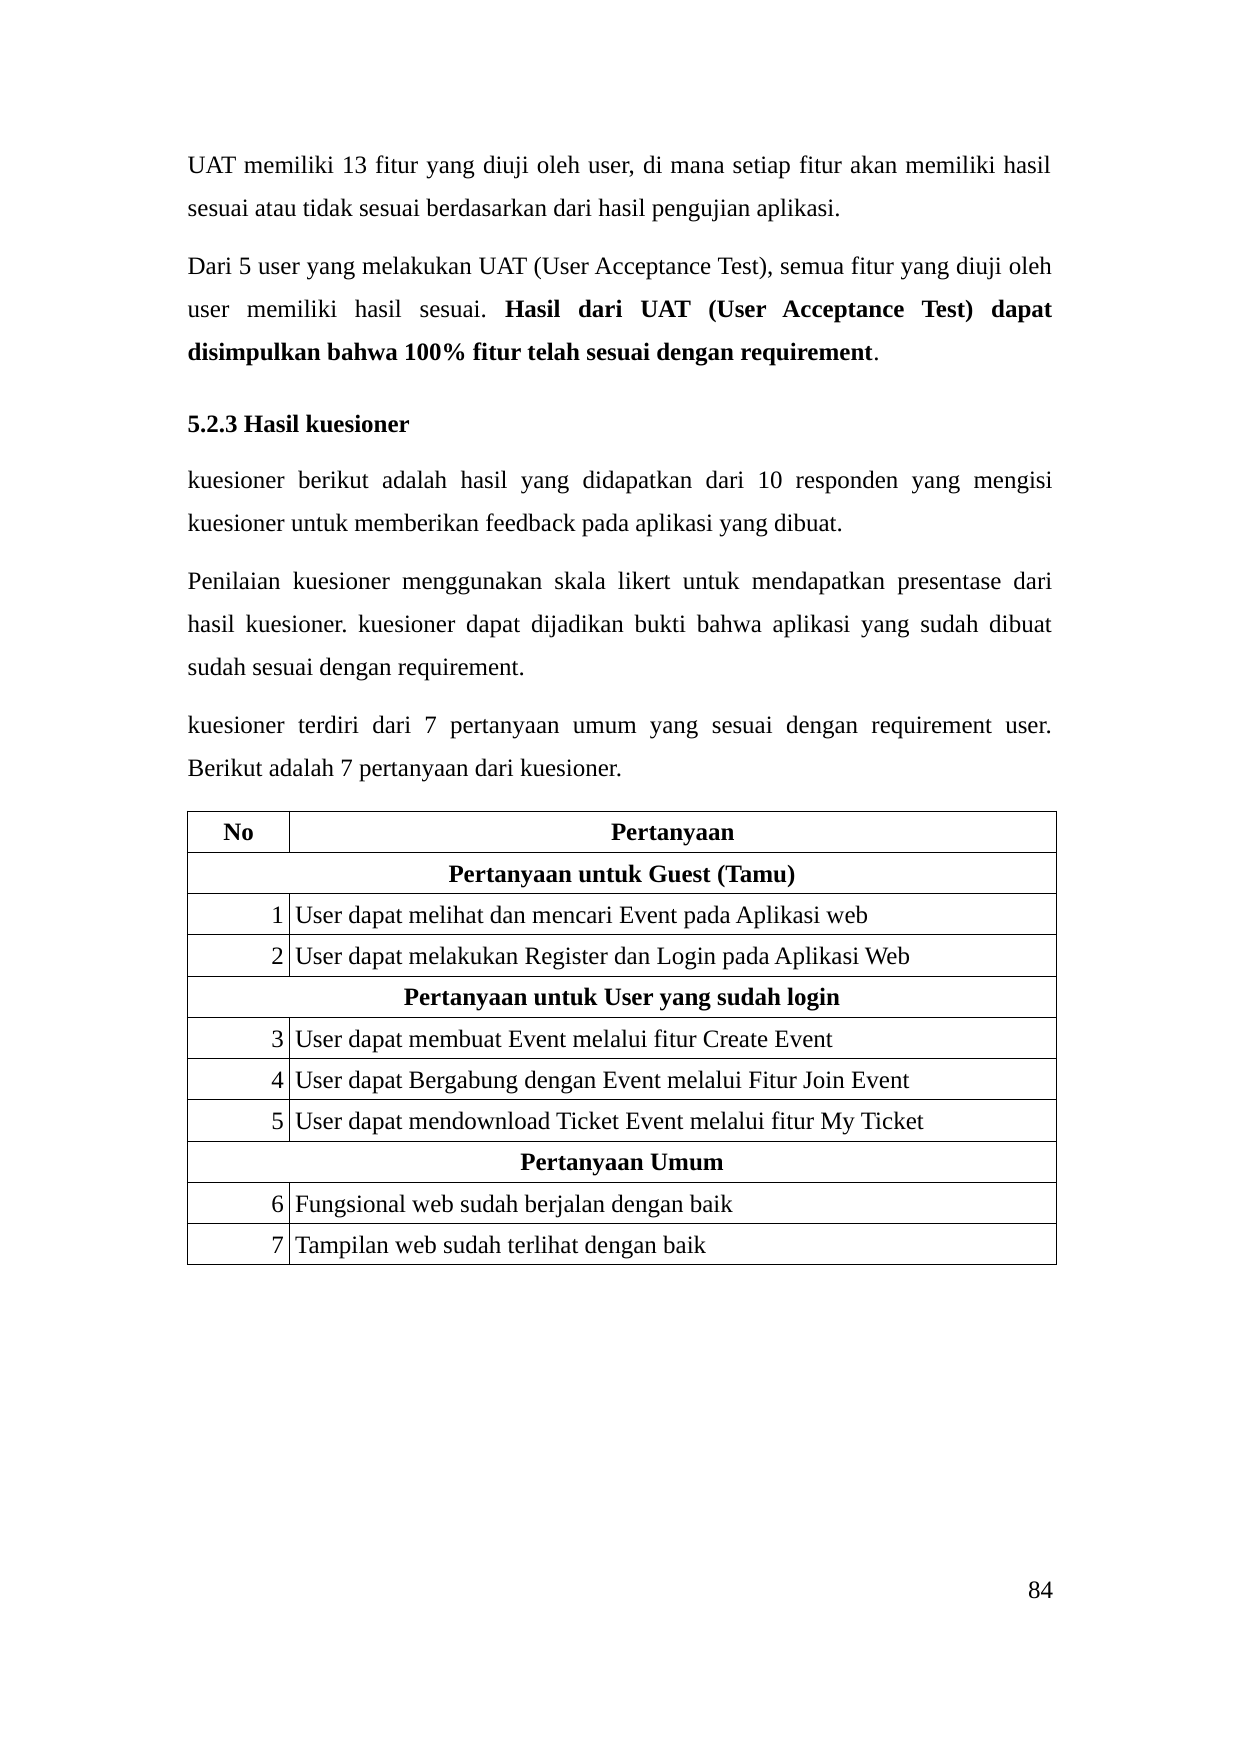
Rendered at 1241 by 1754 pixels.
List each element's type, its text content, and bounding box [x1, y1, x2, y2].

table_cell 3 [188, 1018, 289, 1058]
table_header No [188, 812, 289, 852]
text Dari 5 user yang melakukan UAT (User Acceptance Test), semua fitur yang diuji oleh user memiliki hasil sesuai. Hasil dari UAT (User Acceptance Test) dapat disimpulkan bahwa 100% fitur telah sesuai dengan requirement. [187, 251, 1053, 366]
table_cell User dapat melakukan Register dan Login pada Aplikasi Web [290, 935, 1056, 976]
table_cell User dapat mendownload Ticket Event melalui fitur My Ticket [290, 1100, 1056, 1141]
table_cell 7 [188, 1224, 289, 1264]
text kuesioner terdiri dari 7 pertanyaan umum yang sesuai dengan requirement user. Berikut adalah 7 pertanyaan dari kuesioner. [187, 710, 1053, 782]
table_cell Pertanyaan untuk User yang sudah login [188, 977, 1056, 1017]
table_cell Pertanyaan Umum [188, 1142, 1056, 1182]
table_cell 2 [188, 935, 289, 976]
table_cell Pertanyaan untuk Guest (Tamu) [188, 853, 1056, 893]
table_cell 1 [188, 894, 289, 934]
text UAT memiliki 13 fitur yang diuji oleh user, di mana setiap fitur akan memiliki hasil sesuai atau tidak sesuai berdasarkan dari hasil pengujian aplikasi. [187, 150, 1053, 222]
subtitle Hasil kuesioner [187, 409, 1053, 438]
table_cell Tampilan web sudah terlihat dengan baik [290, 1224, 1056, 1264]
table_cell 4 [188, 1059, 289, 1099]
table_header Pertanyaan [290, 812, 1056, 852]
table_cell 6 [188, 1183, 289, 1223]
table_cell User dapat membuat Event melalui fitur Create Event [290, 1018, 1056, 1058]
table_cell Fungsional web sudah berjalan dengan baik [290, 1183, 1056, 1223]
text Penilaian kuesioner menggunakan skala likert untuk mendapatkan presentase dari hasil kuesioner. kuesioner dapat dijadikan bukti bahwa aplikasi yang sudah dibuat sudah sesuai dengan requirement. [187, 566, 1053, 681]
text kuesioner berikut adalah hasil yang didapatkan dari 10 responden yang mengisi kuesioner untuk memberikan feedback pada aplikasi yang dibuat. [187, 465, 1053, 537]
table_cell User dapat Bergabung dengan Event melalui Fitur Join Event [290, 1059, 1056, 1099]
table_cell 5 [188, 1100, 289, 1141]
table_cell User dapat melihat dan mencari Event pada Aplikasi web [290, 894, 1056, 934]
